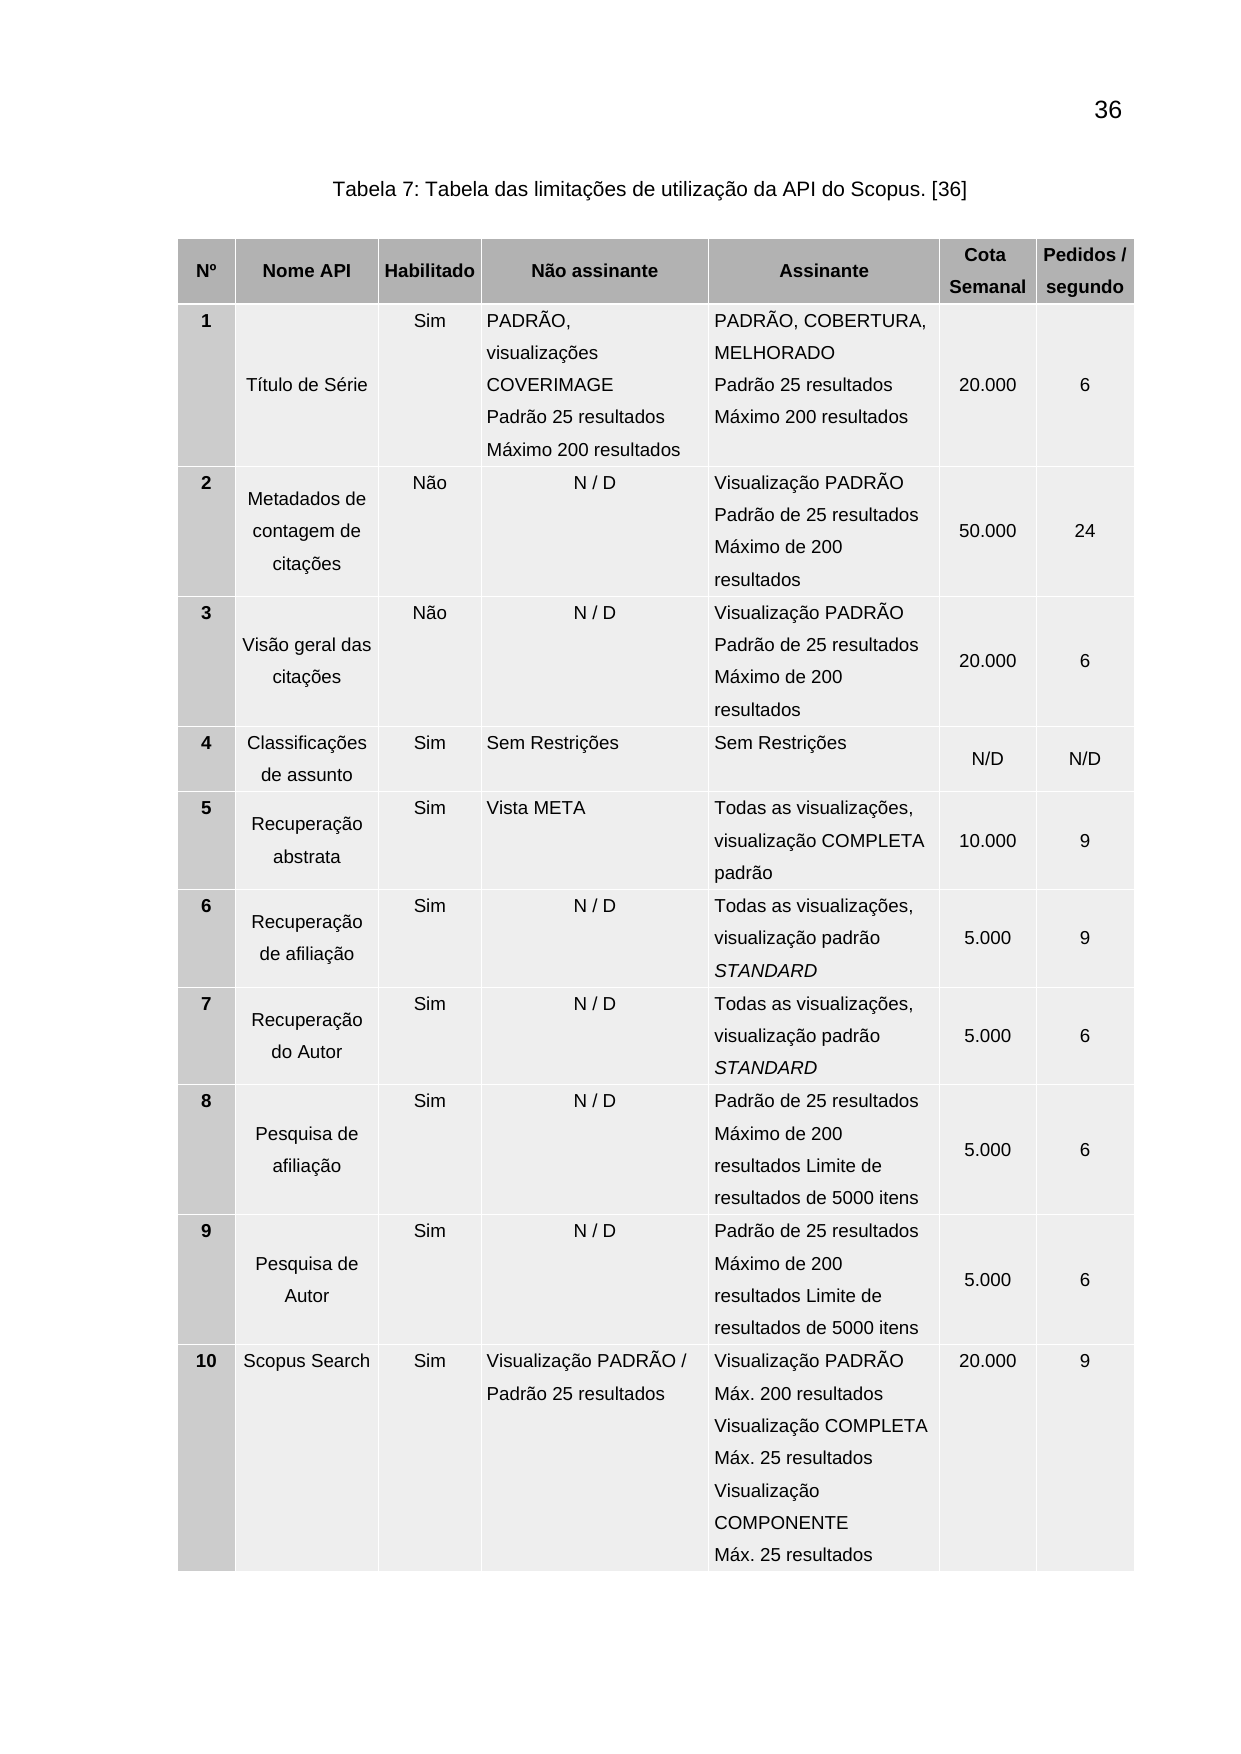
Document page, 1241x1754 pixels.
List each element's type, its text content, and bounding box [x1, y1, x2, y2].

table_cell 6 [1037, 305, 1134, 466]
table_cell Visão geral das citações [236, 597, 378, 726]
table_cell 5 [178, 792, 235, 889]
table_header Cota Semanal [940, 239, 1036, 303]
table_cell 5.000 [940, 1215, 1036, 1344]
table_cell 3 [178, 597, 235, 726]
table_cell N / D [482, 597, 708, 726]
table_header Nome API [236, 239, 378, 303]
table_cell 20.000 [940, 305, 1036, 466]
table_cell 6 [1037, 1085, 1134, 1214]
table_cell 6 [1037, 1215, 1134, 1344]
table_cell 5.000 [940, 890, 1036, 987]
table_cell Título de Série [236, 305, 378, 466]
table_cell Sim [379, 988, 481, 1084]
table_cell 7 [178, 988, 235, 1084]
table_cell 6 [1037, 988, 1134, 1084]
table_cell 2 [178, 467, 235, 596]
table_cell Visualização PADRÃO / Padrão 25 resultados [482, 1345, 708, 1571]
table_header Não assinante [482, 239, 708, 303]
table_cell N / D [482, 467, 708, 596]
table_cell N / D [482, 1085, 708, 1214]
table_cell 9 [1037, 1345, 1134, 1571]
table_cell Todas as visualizações, visualização COMPLETA padrão [709, 792, 939, 889]
table_cell Recuperação do Autor [236, 988, 378, 1084]
table_cell Recuperação de afiliação [236, 890, 378, 987]
table_cell Pesquisa de afiliação [236, 1085, 378, 1214]
table_header Nº [178, 239, 235, 303]
table_header Habilitado [379, 239, 481, 303]
table_cell 20.000 [940, 597, 1036, 726]
table_cell Visualização PADRÃO Máx. 200 resultados Visualização COMPLETA Máx. 25 resultados Visualização COMPONENTE Máx. 25 resultados [709, 1345, 939, 1571]
table_cell N / D [482, 890, 708, 987]
table_cell Visualização PADRÃO Padrão de 25 resultados Máximo de 200 resultados [709, 597, 939, 726]
table_cell Sim [379, 792, 481, 889]
table_cell Sim [379, 1085, 481, 1214]
table_cell 8 [178, 1085, 235, 1214]
table_cell Não [379, 597, 481, 726]
table_cell N/D [940, 727, 1036, 791]
table_cell Metadados de contagem de citações [236, 467, 378, 596]
text Tabela 7: Tabela das limitações de utilização da API do Scopus. [36] [177, 177, 1122, 201]
table_cell Todas as visualizações, visualização padrão STANDARD [709, 988, 939, 1084]
table_cell Sim [379, 1345, 481, 1571]
table_cell 6 [178, 890, 235, 987]
table_cell Sem Restrições [482, 727, 708, 791]
table_cell N / D [482, 1215, 708, 1344]
table_cell 10.000 [940, 792, 1036, 889]
table_cell 20.000 [940, 1345, 1036, 1571]
table_cell 5.000 [940, 1085, 1036, 1214]
table_cell 4 [178, 727, 235, 791]
table_cell Sim [379, 890, 481, 987]
table_cell Visualização PADRÃO Padrão de 25 resultados Máximo de 200 resultados [709, 467, 939, 596]
table_cell 10 [178, 1345, 235, 1571]
table_cell Classificações de assunto [236, 727, 378, 791]
table_cell Recuperação abstrata [236, 792, 378, 889]
table_cell N / D [482, 988, 708, 1084]
table_cell Todas as visualizações, visualização padrão STANDARD [709, 890, 939, 987]
table_cell Padrão de 25 resultados Máximo de 200 resultados Limite de resultados de 5000 itens [709, 1215, 939, 1344]
table_cell Sem Restrições [709, 727, 939, 791]
table_cell Sim [379, 727, 481, 791]
table_cell 9 [1037, 890, 1134, 987]
table_cell Pesquisa de Autor [236, 1215, 378, 1344]
table_cell Sim [379, 1215, 481, 1344]
table_cell 24 [1037, 467, 1134, 596]
table_cell Padrão de 25 resultados Máximo de 200 resultados Limite de resultados de 5000 itens [709, 1085, 939, 1214]
table_cell 6 [1037, 597, 1134, 726]
table_cell 5.000 [940, 988, 1036, 1084]
table_cell N/D [1037, 727, 1134, 791]
table_cell Vista META [482, 792, 708, 889]
table_cell 9 [178, 1215, 235, 1344]
table_cell Sim [379, 305, 481, 466]
table_cell PADRÃO, COBERTURA, MELHORADO Padrão 25 resultados Máximo 200 resultados [709, 305, 939, 466]
table_cell 50.000 [940, 467, 1036, 596]
table_cell 1 [178, 305, 235, 466]
table_header Assinante [709, 239, 939, 303]
table_header Pedidos /segundo [1037, 239, 1134, 303]
table_cell 9 [1037, 792, 1134, 889]
table_cell Não [379, 467, 481, 596]
table_cell Scopus Search [236, 1345, 378, 1571]
table_cell PADRÃO, visualizações COVERIMAGE Padrão 25 resultados Máximo 200 resultados [482, 305, 708, 466]
